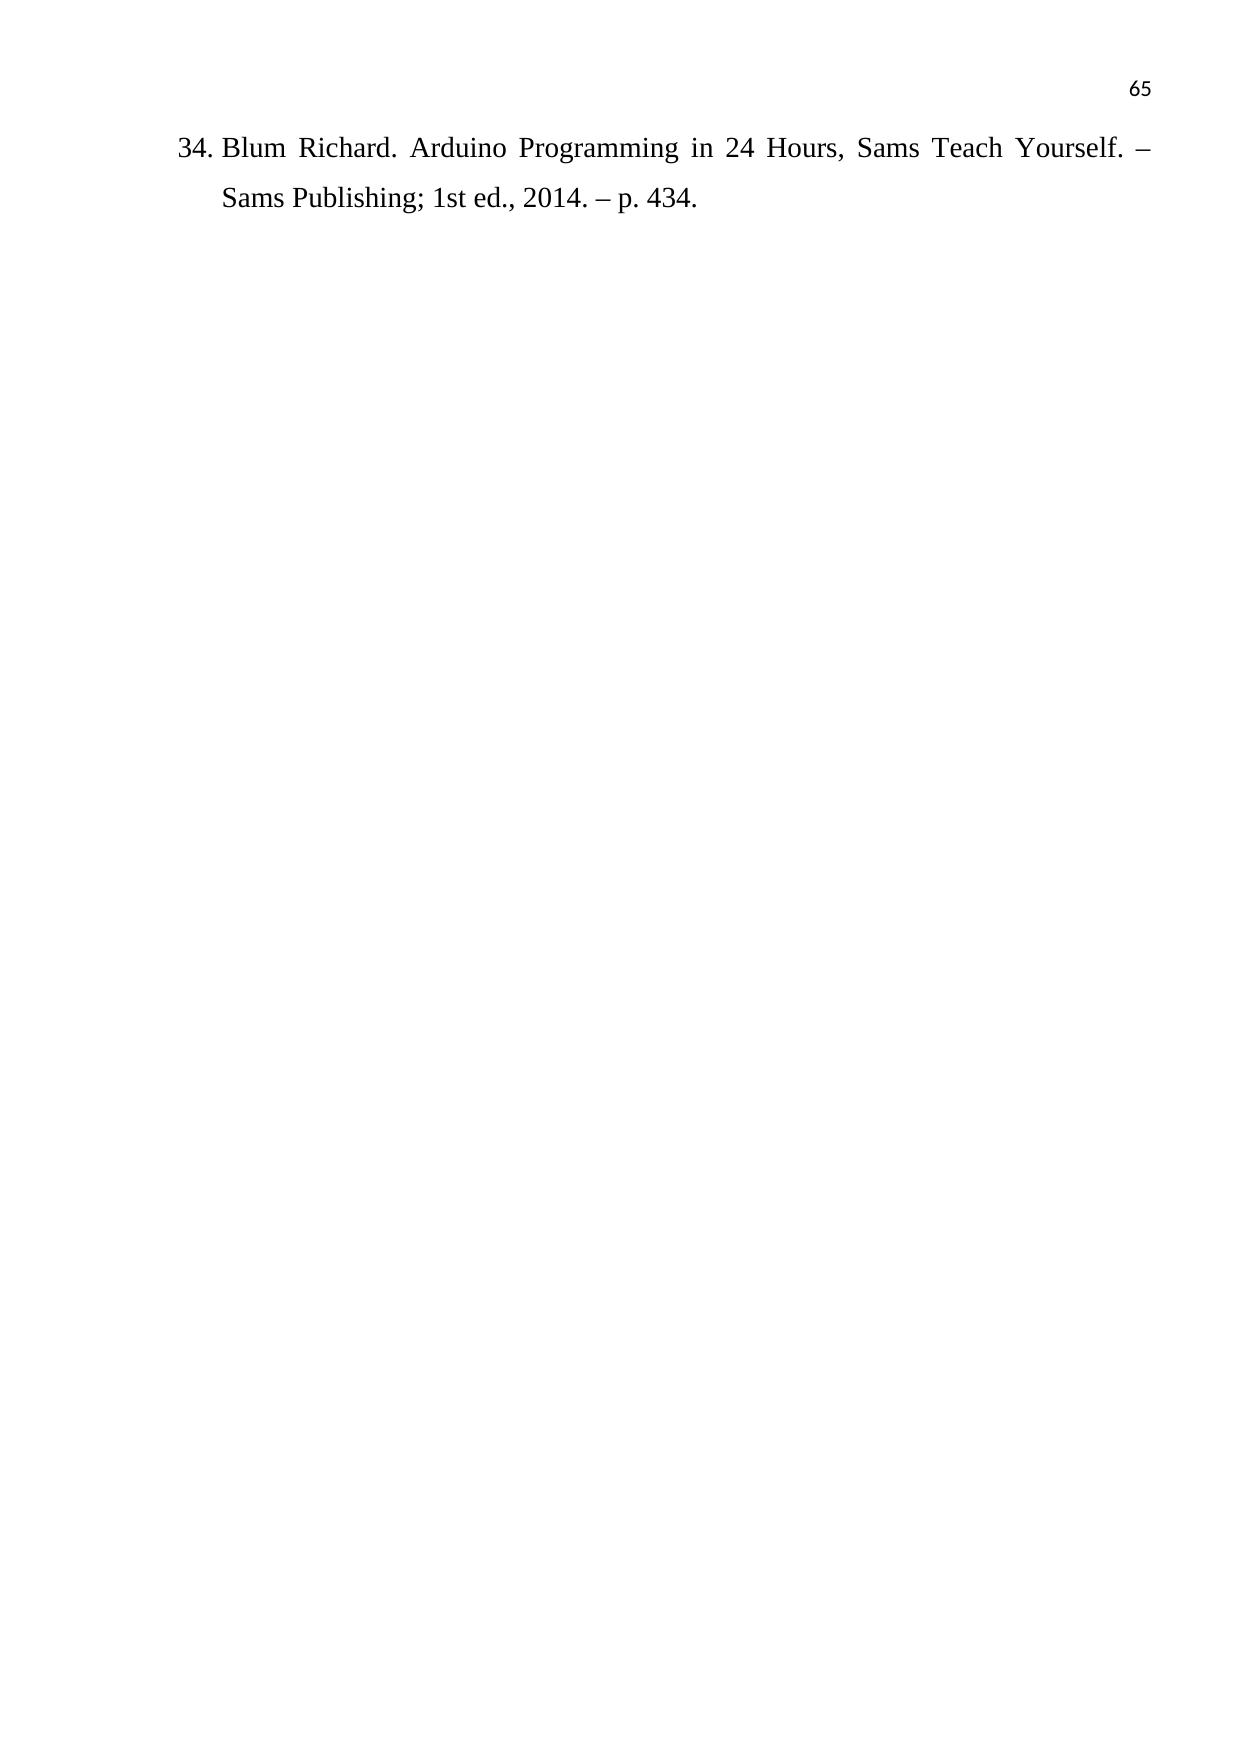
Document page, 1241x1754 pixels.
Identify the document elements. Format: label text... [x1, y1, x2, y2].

list Blum Richard. Arduino Programming in 24 Hours, Sams Teach Yourself. – Sams Publishing; 1st ed., 2014. – p. 434. [177, 130, 1152, 214]
